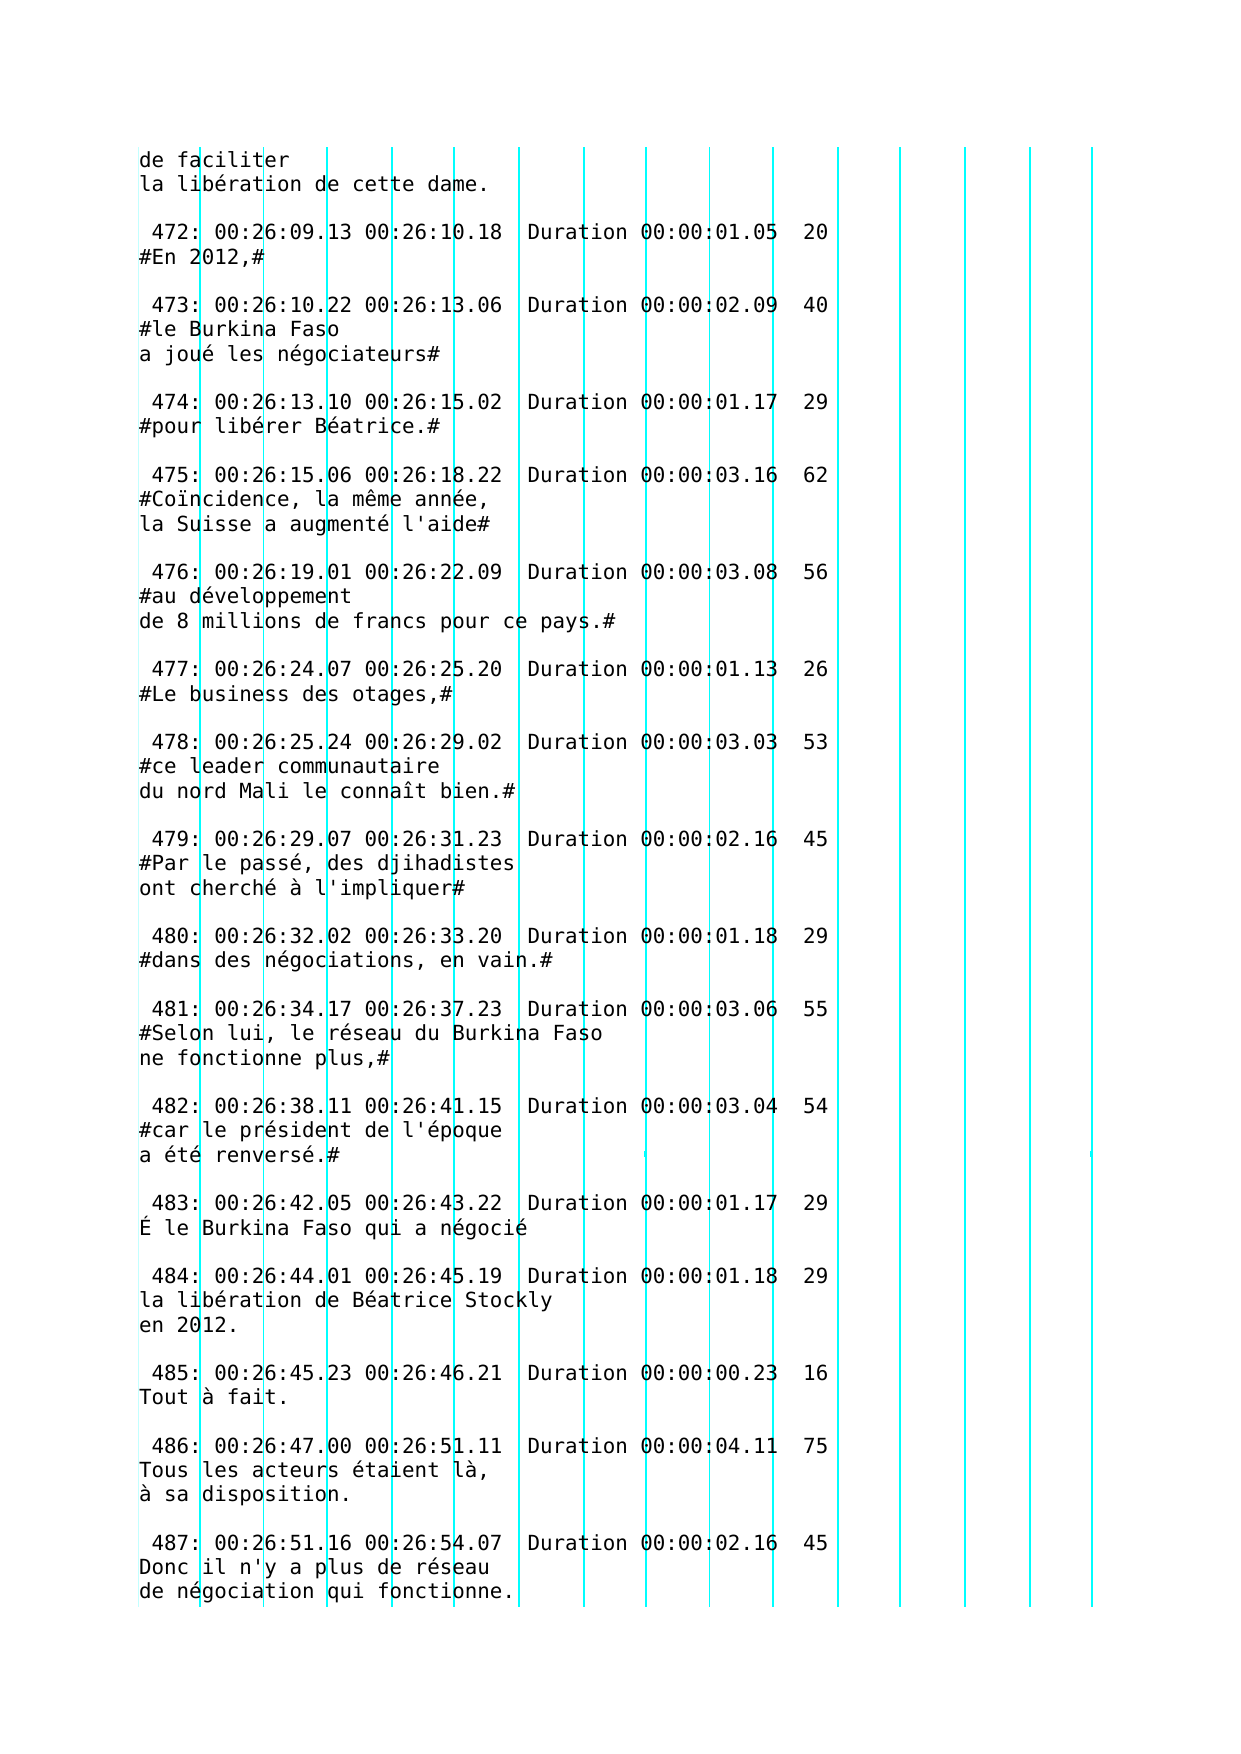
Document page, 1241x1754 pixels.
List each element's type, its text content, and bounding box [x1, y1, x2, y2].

text #En 2012,# [139, 245, 1101, 269]
text #dans des négociations, en vain.# [139, 948, 1101, 973]
text #ce leader communautaire [139, 754, 1101, 779]
text ne fonctionne plus,# [139, 1046, 1101, 1070]
text Tout à fait. [139, 1385, 1101, 1410]
text Donc il n'y a plus de réseau [139, 1555, 1101, 1579]
picture [138, 147, 1102, 1607]
text #au développement [139, 584, 1101, 609]
text la libération de cette dame. [139, 172, 1101, 196]
text 481: 00:26:34.17 00:26:37.23 Duration 00:00:03.06 55 [139, 997, 1101, 1021]
text 484: 00:26:44.01 00:26:45.19 Duration 00:00:01.18 29 [139, 1264, 1101, 1288]
text É le Burkina Faso qui a négocié [139, 1216, 1101, 1240]
text 485: 00:26:45.23 00:26:46.21 Duration 00:00:00.23 16 [139, 1361, 1101, 1385]
text en 2012. [139, 1313, 1101, 1337]
text Tous les acteurs étaient là, [139, 1458, 1101, 1482]
text 479: 00:26:29.07 00:26:31.23 Duration 00:00:02.16 45 [139, 827, 1101, 851]
text ont cherché à l'impliquer# [139, 876, 1101, 900]
text 487: 00:26:51.16 00:26:54.07 Duration 00:00:02.16 45 [139, 1531, 1101, 1555]
text #le Burkina Faso [139, 317, 1101, 342]
text 477: 00:26:24.07 00:26:25.20 Duration 00:00:01.13 26 [139, 657, 1101, 682]
text la libération de Béatrice Stockly [139, 1288, 1101, 1313]
text 483: 00:26:42.05 00:26:43.22 Duration 00:00:01.17 29 [139, 1191, 1101, 1216]
text à sa disposition. [139, 1482, 1101, 1507]
text #Par le passé, des djihadistes [139, 851, 1101, 876]
text du nord Mali le connaît bien.# [139, 779, 1101, 803]
text 473: 00:26:10.22 00:26:13.06 Duration 00:00:02.09 40 [139, 293, 1101, 317]
text la Suisse a augmenté l'aide# [139, 512, 1101, 536]
text #Coïncidence, la même année, [139, 487, 1101, 512]
text #car le président de l'époque [139, 1118, 1101, 1143]
text 480: 00:26:32.02 00:26:33.20 Duration 00:00:01.18 29 [139, 924, 1101, 948]
text 475: 00:26:15.06 00:26:18.22 Duration 00:00:03.16 62 [139, 463, 1101, 487]
text 486: 00:26:47.00 00:26:51.11 Duration 00:00:04.11 75 [139, 1434, 1101, 1458]
text #Selon lui, le réseau du Burkina Faso [139, 1021, 1101, 1046]
text a été renversé.# [139, 1143, 1101, 1167]
text de faciliter [139, 148, 1101, 172]
text de 8 millions de francs pour ce pays.# [139, 609, 1101, 633]
text 476: 00:26:19.01 00:26:22.09 Duration 00:00:03.08 56 [139, 560, 1101, 584]
text 472: 00:26:09.13 00:26:10.18 Duration 00:00:01.05 20 [139, 220, 1101, 245]
text 482: 00:26:38.11 00:26:41.15 Duration 00:00:03.04 54 [139, 1094, 1101, 1118]
text #pour libérer Béatrice.# [139, 414, 1101, 439]
text de négociation qui fonctionne. [139, 1579, 1101, 1604]
text a joué les négociateurs# [139, 342, 1101, 366]
text 474: 00:26:13.10 00:26:15.02 Duration 00:00:01.17 29 [139, 390, 1101, 414]
text #Le business des otages,# [139, 682, 1101, 706]
text 478: 00:26:25.24 00:26:29.02 Duration 00:00:03.03 53 [139, 730, 1101, 754]
